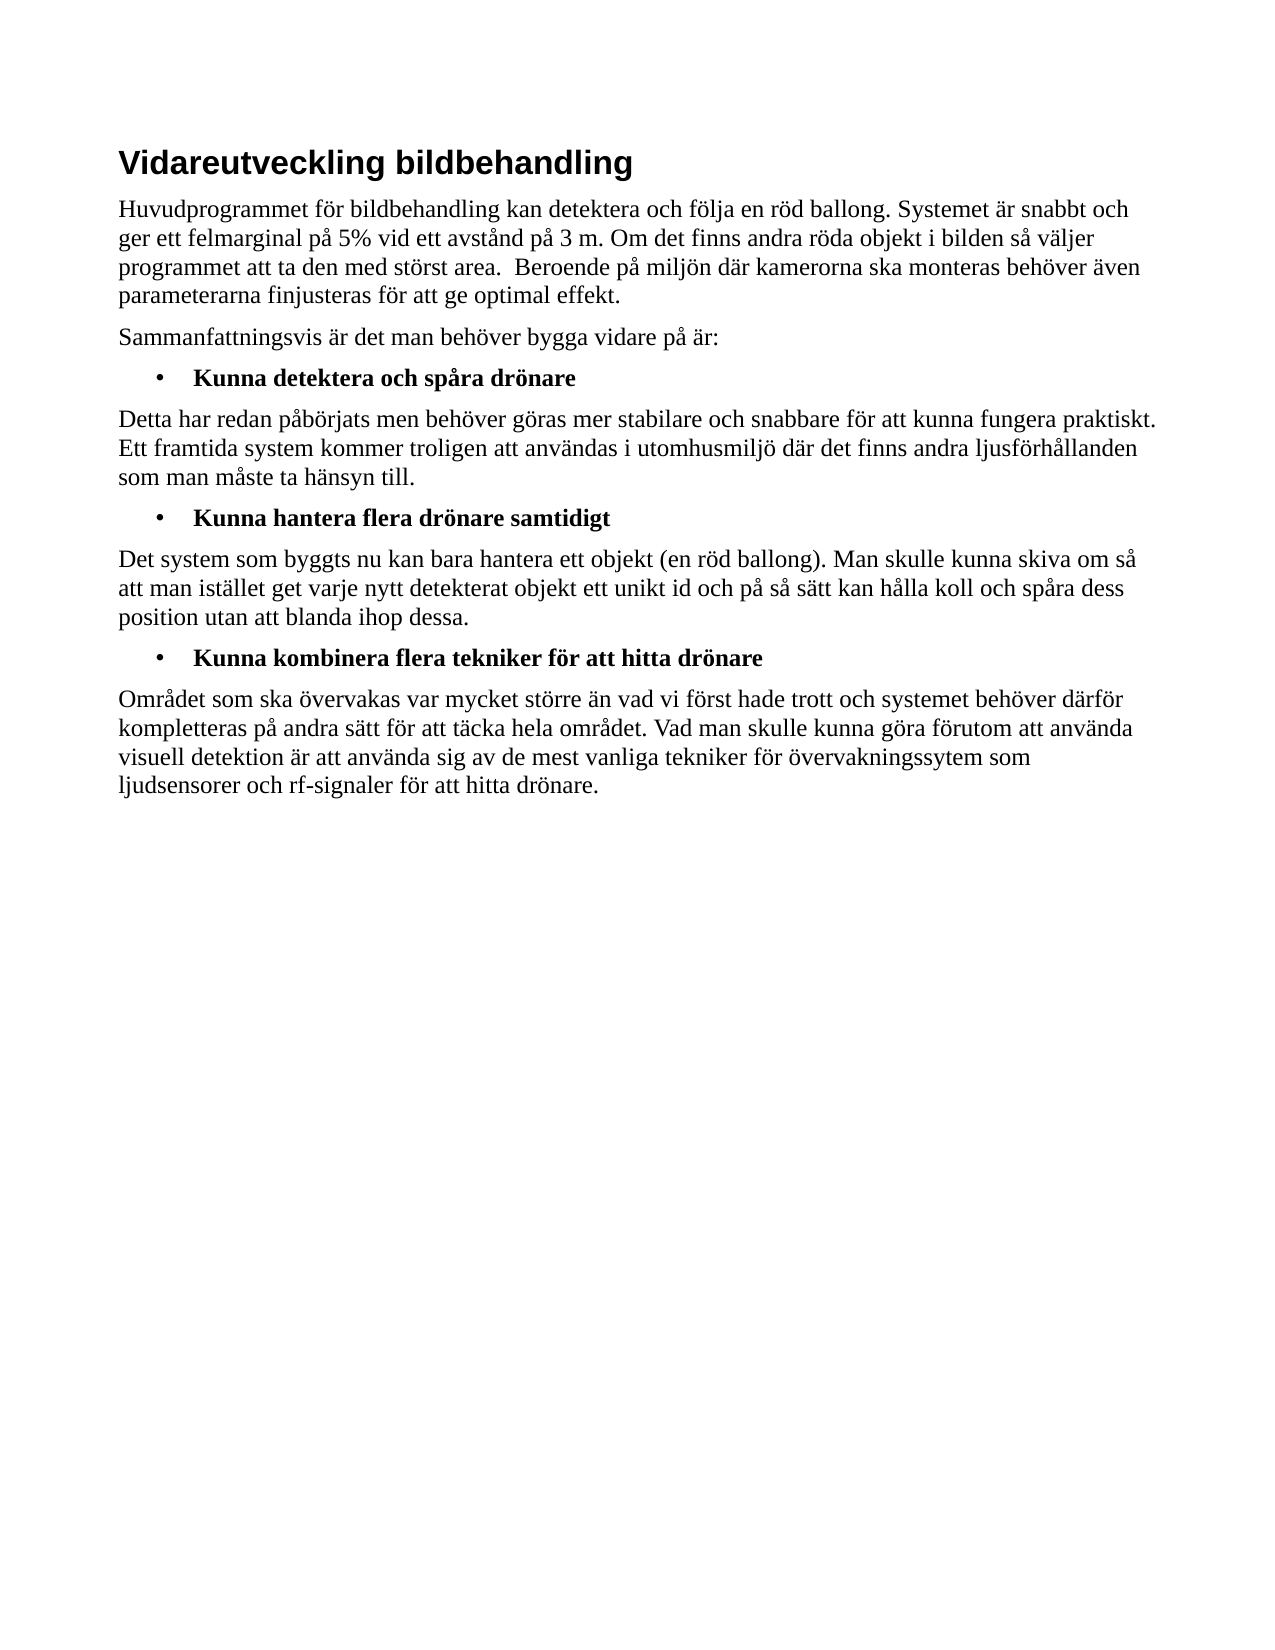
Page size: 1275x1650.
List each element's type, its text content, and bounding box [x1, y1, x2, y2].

list Kunna detektera och spåra drönare [156, 363, 1157, 392]
text Det system som byggts nu kan bara hantera ett objekt (en röd ballong). Man skulle kunna skiva om så att man istället get varje nytt detekterat objekt ett unikt id och på så sätt kan hålla koll och spåra dess position utan att blanda ihop dessa. [118, 544, 1157, 631]
subtitle Vidareutveckling bildbehandling [118, 143, 1157, 182]
text Huvudprogrammet för bildbehandling kan detektera och följa en röd ballong. Systemet är snabbt och ger ett felmarginal på 5% vid ett avstånd på 3 m. Om det finns andra röda objekt i bilden så väljer programmet att ta den med störst area. Beroende på miljön där kamerorna ska monteras behöver även parameterarna finjusteras för att ge optimal effekt. [118, 194, 1157, 309]
list Kunna kombinera flera tekniker för att hitta drönare [156, 643, 1157, 672]
text Sammanfattningsvis är det man behöver bygga vidare på är: [118, 322, 1157, 351]
text Detta har redan påbörjats men behöver göras mer stabilare och snabbare för att kunna fungera praktiskt. Ett framtida system kommer troligen att användas i utomhusmiljö där det finns andra ljusförhållanden som man måste ta hänsyn till. [118, 404, 1157, 491]
text Området som ska övervakas var mycket större än vad vi först hade trott och systemet behöver därför kompletteras på andra sätt för att täcka hela området. Vad man skulle kunna göra förutom att använda visuell detektion är att använda sig av de mest vanliga tekniker för övervakningssytem som ljudsensorer och rf-signaler för att hitta drönare. [118, 684, 1157, 799]
list Kunna hantera flera drönare samtidigt [156, 503, 1157, 532]
